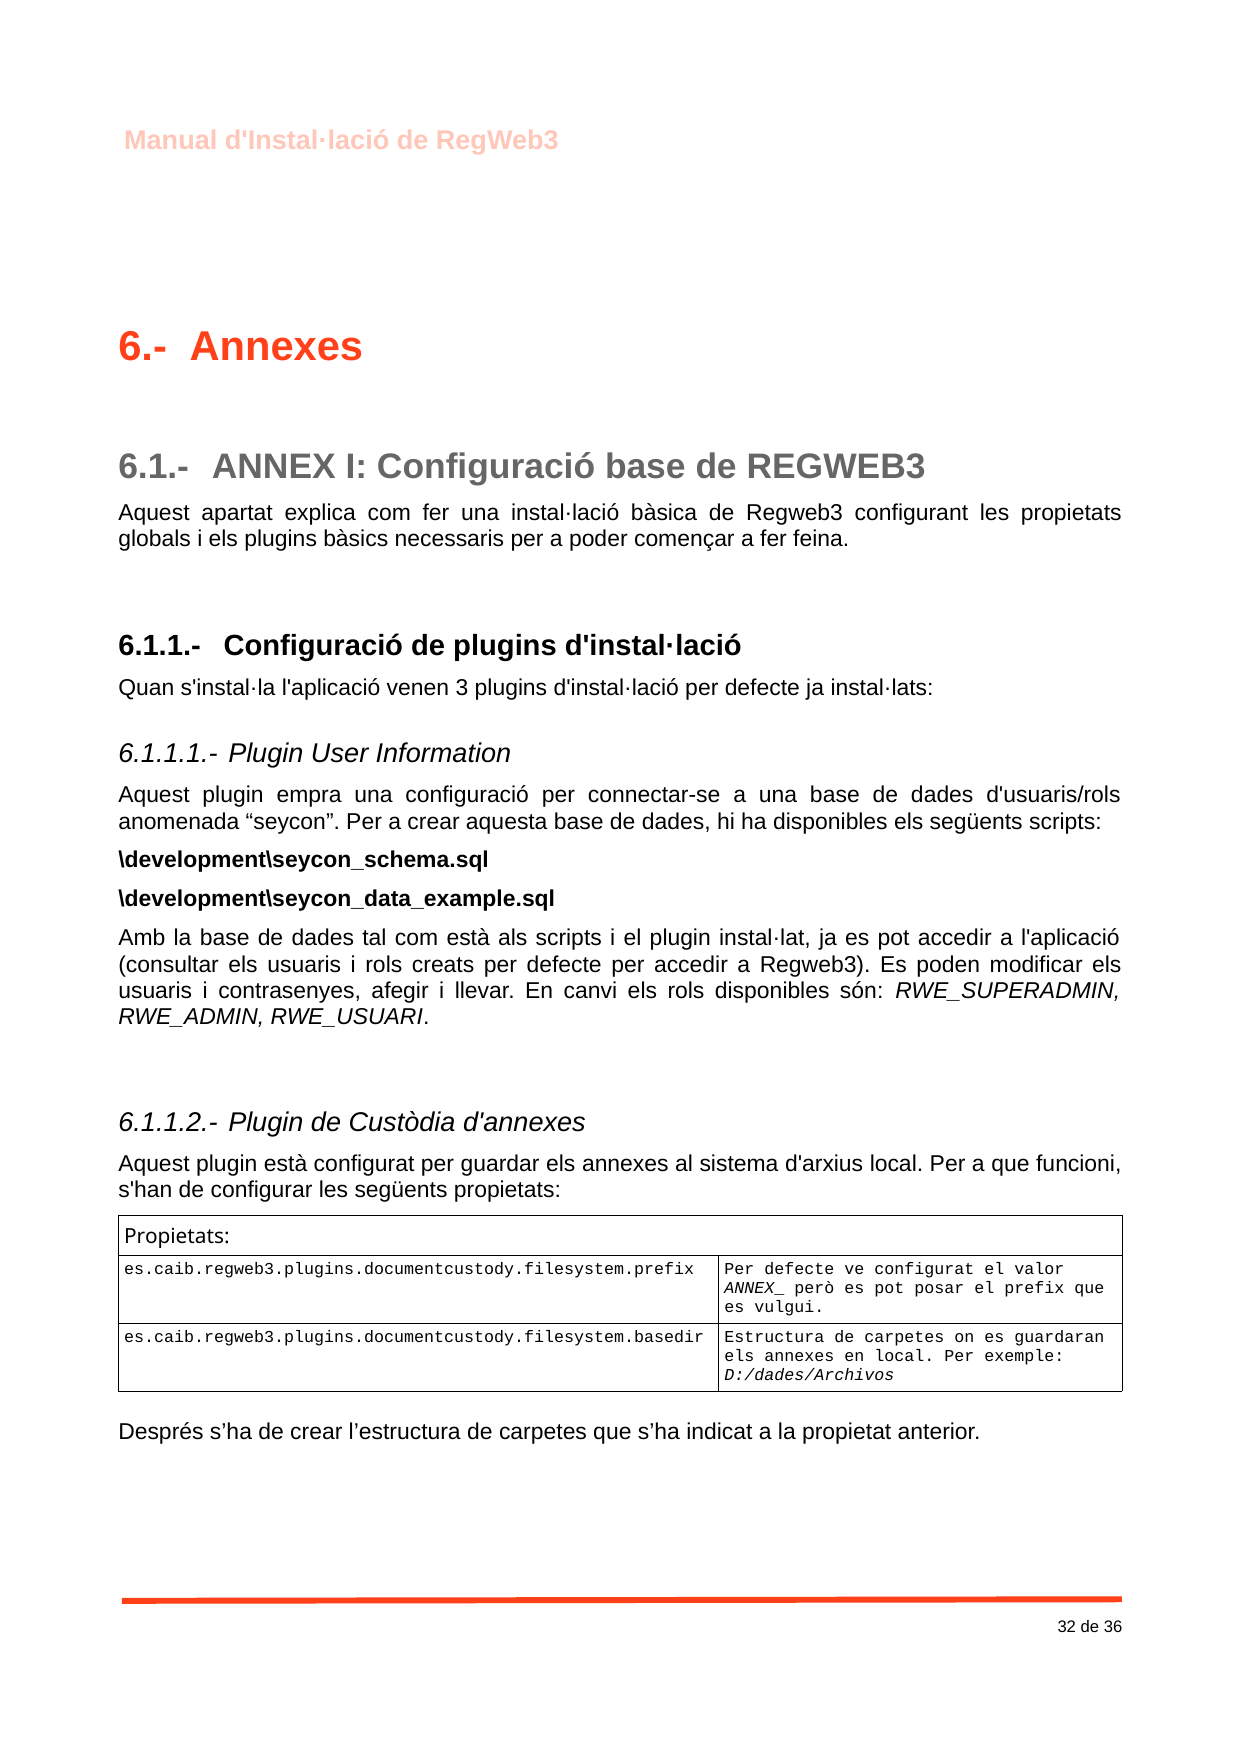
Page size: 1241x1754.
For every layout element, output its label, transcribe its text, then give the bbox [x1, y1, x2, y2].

table_cell es.caib.regweb3.plugins.documentcustody.filesystem.basedir [119, 1324, 718, 1391]
subtitle Annexes [118, 321, 1122, 369]
text Aquest apartat explica com fer una instal·lació bàsica de Regweb3 configurant les propietats globals i els plugins bàsics necessaris per a poder començar a fer feina. [118, 498, 1122, 551]
subtitle Configuració de plugins d'instal·lació [118, 628, 1122, 661]
table_cell Estructura de carpetes on es guardaran els annexes en local. Per exemple: D:/dades/Archivos [719, 1324, 1122, 1391]
subtitle ANNEX I: Configuració base de REGWEB3 [118, 445, 1122, 486]
text Després s’ha de crear l’estructura de carpetes que s’ha indicat a la propietat anterior. [118, 1418, 1122, 1444]
text Aquest plugin empra una configuració per connectar-se a una base de dades d'usuaris/rols anomenada “seycon”. Per a crear aquesta base de dades, hi ha disponibles els següents scripts: [118, 781, 1122, 834]
table_cell Per defecte ve configurat el valor ANNEX_ però es pot posar el prefix que es vulgui. [719, 1256, 1122, 1323]
text \development\seycon_schema.sql [118, 846, 1122, 873]
text \development\seycon_data_example.sql [118, 885, 1122, 912]
table_cell es.caib.regweb3.plugins.documentcustody.filesystem.prefix [119, 1256, 718, 1323]
text Amb la base de dades tal com està als scripts i el plugin instal·lat, ja es pot accedir a l'aplicació (consultar els usuaris i rols creats per defecte per accedir a Regweb3). Es poden modificar els usuaris i contrasenyes, afegir i llevar. En canvi els rols disponibles són: RWE_SUPERADMIN, RWE_ADMIN, RWE_USUARI. [118, 924, 1122, 1029]
text Quan s'instal·la l'aplicació venen 3 plugins d'instal·lació per defecte ja instal·lats: [118, 674, 1122, 700]
table_header Propietats: [119, 1216, 1122, 1255]
subtitle Plugin User Information [118, 737, 1122, 769]
subtitle Plugin de Custòdia d'annexes [118, 1106, 1122, 1137]
text Aquest plugin està configurat per guardar els annexes al sistema d'arxius local. Per a que funcioni, s'han de configurar les següents propietats: [118, 1150, 1122, 1202]
